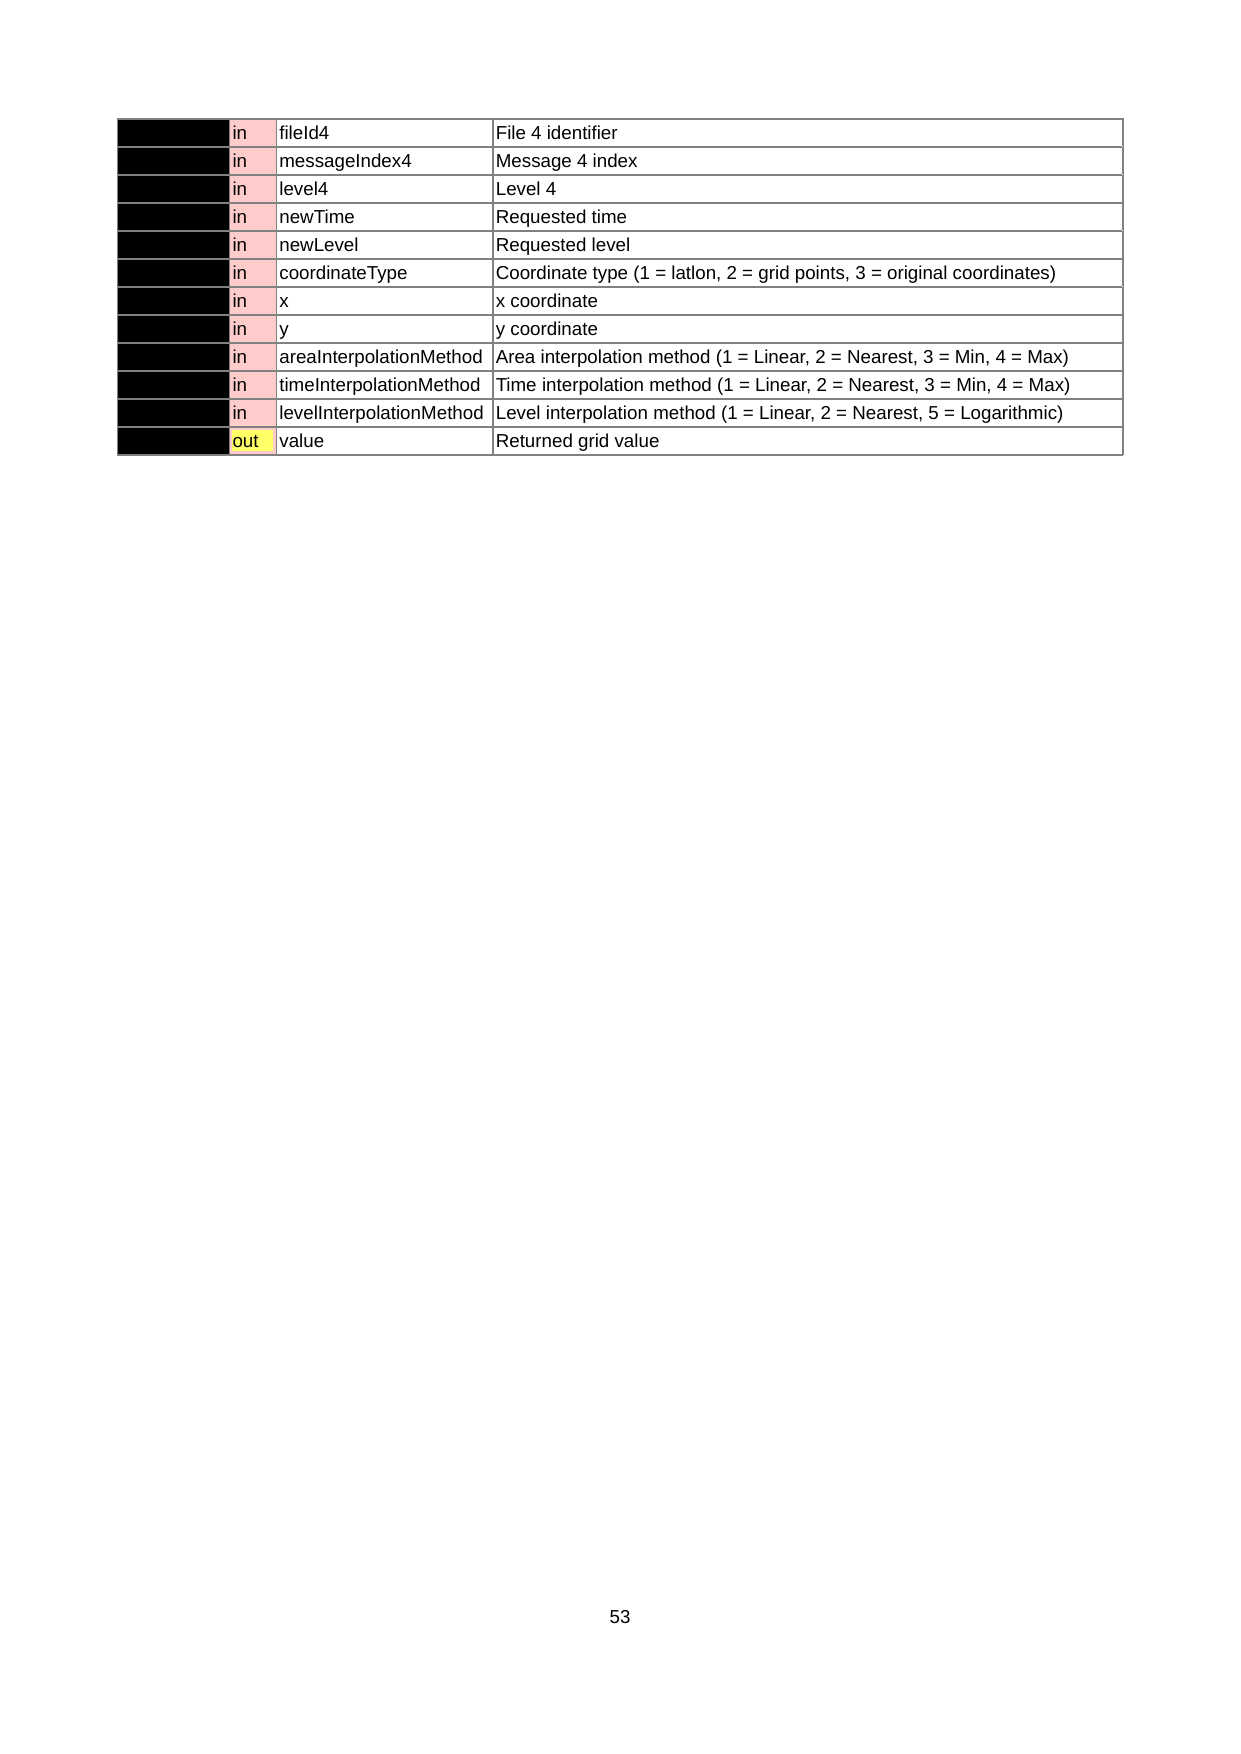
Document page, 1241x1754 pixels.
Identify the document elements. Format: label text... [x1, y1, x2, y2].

table_cell messageIndex4 [277, 148, 492, 174]
table_cell Requested time [494, 204, 1122, 230]
table_cell Area interpolation method (1 = Linear, 2 = Nearest, 3 = Min, 4 = Max) [494, 344, 1122, 370]
table_cell Coordinate type (1 = latlon, 2 = grid points, 3 = original coordinates) [494, 260, 1122, 286]
table_cell in [230, 232, 276, 258]
table_cell in [230, 260, 276, 286]
table_cell [118, 288, 229, 314]
table_cell Message 4 index [494, 148, 1122, 174]
table_cell Level interpolation method (1 = Linear, 2 = Nearest, 5 = Logarithmic) [494, 400, 1122, 426]
table_cell newLevel [277, 232, 492, 258]
table_cell newTime [277, 204, 492, 230]
table_cell in [230, 176, 276, 202]
table_cell Requested level [494, 232, 1122, 258]
table_cell [118, 316, 229, 342]
table_cell y coordinate [494, 316, 1122, 342]
table_cell [118, 260, 229, 286]
table_cell in [230, 148, 276, 174]
table_cell in [230, 288, 276, 314]
table_cell Level 4 [494, 176, 1122, 202]
table_cell [118, 344, 229, 370]
table_cell in [230, 400, 276, 426]
table_cell Time interpolation method (1 = Linear, 2 = Nearest, 3 = Min, 4 = Max) [494, 372, 1122, 398]
table_cell level4 [277, 176, 492, 202]
table_cell out [230, 428, 276, 454]
table_cell timeInterpolationMethod [277, 372, 492, 398]
table_cell [118, 120, 229, 146]
table_cell [118, 232, 229, 258]
table_cell [118, 428, 229, 454]
table_cell areaInterpolationMethod [277, 344, 492, 370]
table_cell [118, 176, 229, 202]
table_cell in [230, 204, 276, 230]
table_cell fileId4 [277, 120, 492, 146]
table_cell x coordinate [494, 288, 1122, 314]
table_cell in [230, 344, 276, 370]
table_cell [118, 372, 229, 398]
table_cell [118, 148, 229, 174]
table_cell [118, 400, 229, 426]
table_cell coordinateType [277, 260, 492, 286]
table_cell in [230, 316, 276, 342]
table_cell y [277, 316, 492, 342]
table_cell value [277, 428, 492, 454]
table_cell in [230, 120, 276, 146]
table_cell Returned grid value [494, 428, 1122, 454]
table_cell levelInterpolationMethod [277, 400, 492, 426]
table_cell File 4 identifier [494, 120, 1122, 146]
table_cell x [277, 288, 492, 314]
table_cell [118, 204, 229, 230]
table_cell in [230, 372, 276, 398]
